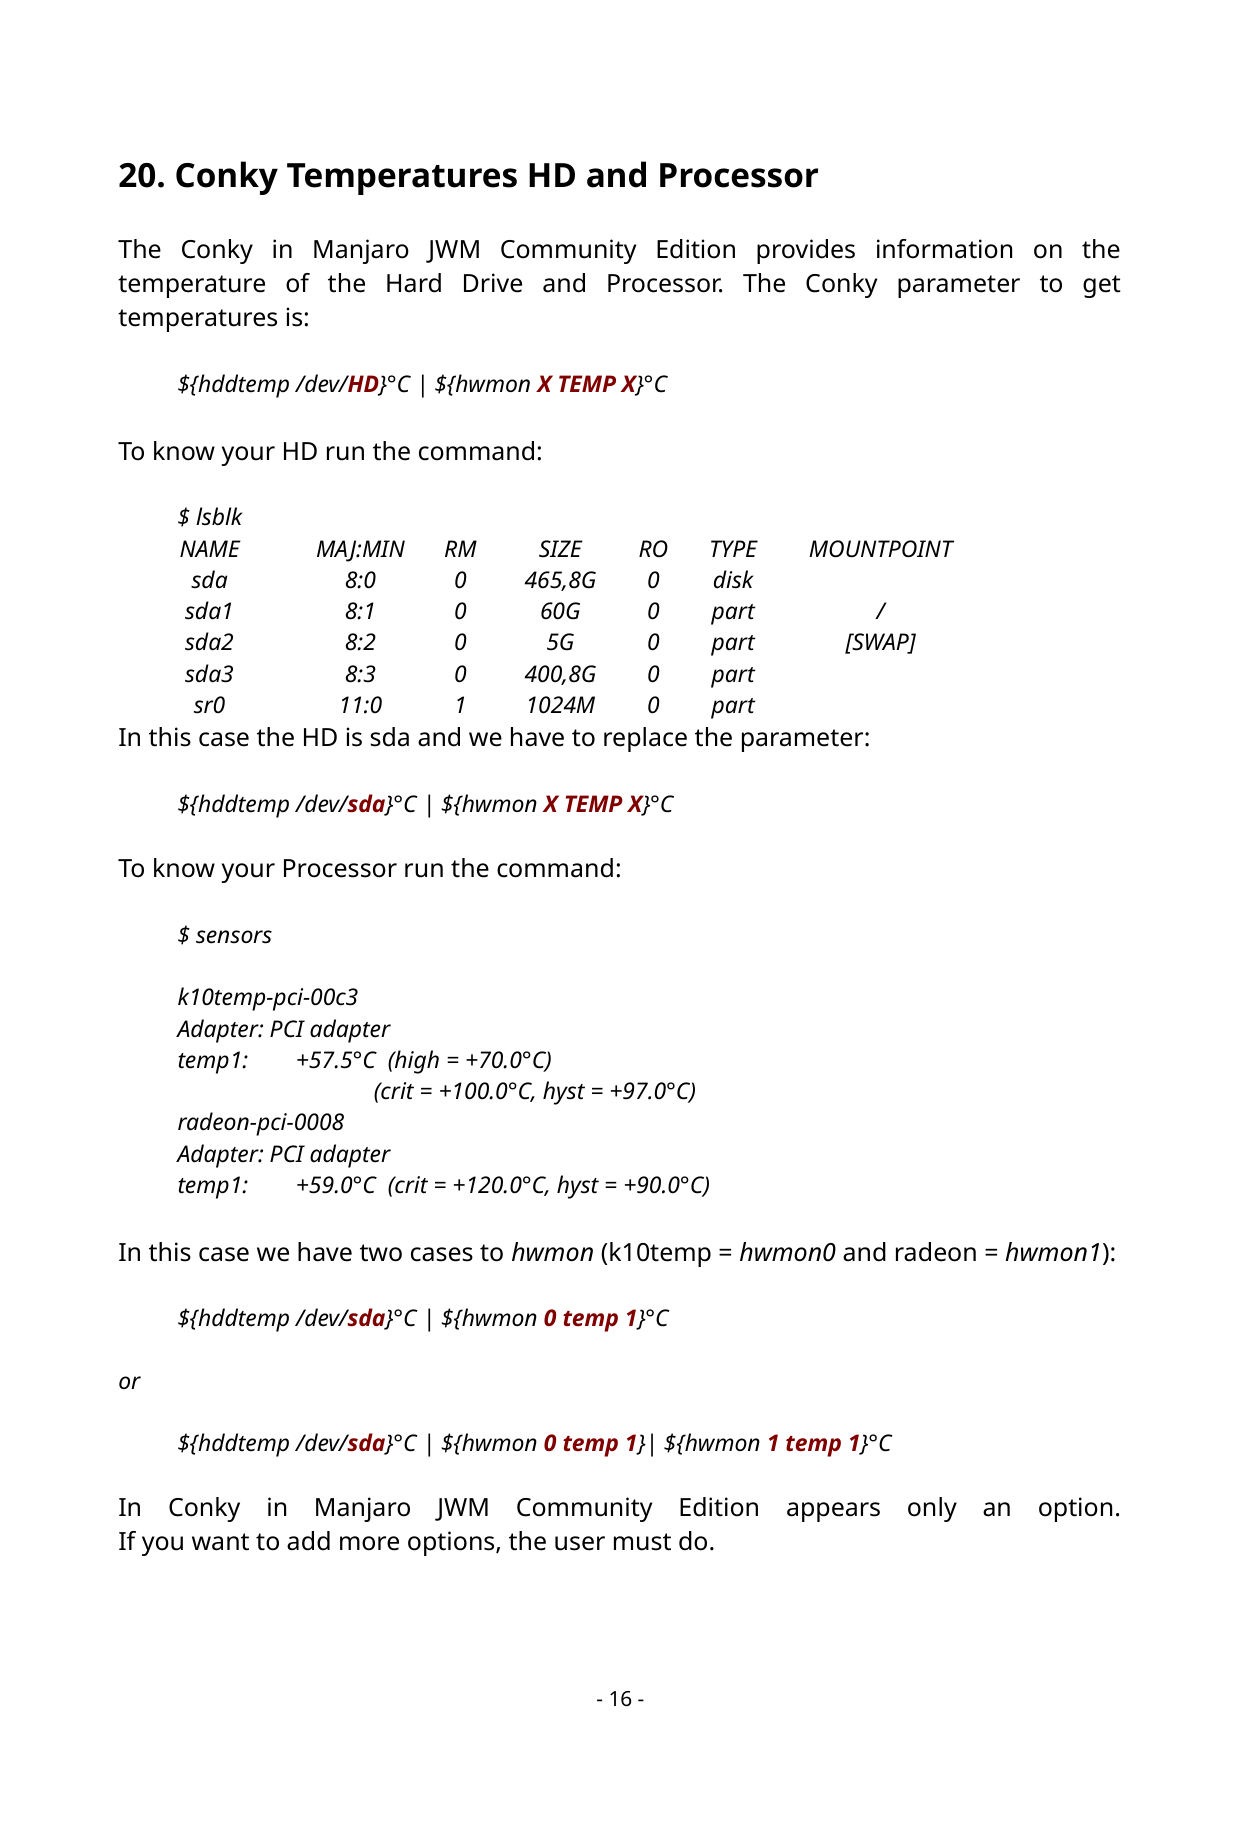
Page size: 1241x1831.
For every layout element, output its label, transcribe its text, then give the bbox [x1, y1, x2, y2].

table_cell 0 [424, 626, 497, 658]
text (crit = +100.0°C, hyst = +97.0°C) [177, 1075, 1122, 1106]
table_cell / [783, 595, 978, 626]
table_cell 60G [497, 595, 623, 626]
table_cell sr0 [122, 689, 297, 720]
table_cell 1 [424, 689, 497, 720]
table_cell 0 [424, 658, 497, 689]
table_cell 0 [624, 658, 683, 689]
text $ sensors [177, 919, 1122, 950]
table_cell sda2 [122, 626, 297, 658]
table_cell [783, 689, 978, 720]
text k10temp-pci-00c3 [177, 981, 1122, 1013]
table_cell 0 [624, 626, 683, 658]
subtitle 20. Conky Temperatures HD and Processor [118, 152, 1122, 198]
table_header SIZE [497, 533, 623, 564]
table_header TYPE [683, 533, 783, 564]
table_cell 1024M [497, 689, 623, 720]
table_cell 8:3 [297, 658, 423, 689]
table_cell 0 [624, 689, 683, 720]
table_cell sda3 [122, 658, 297, 689]
table_cell 400,8G [497, 658, 623, 689]
table_header RO [624, 533, 683, 564]
text ${hddtemp /dev/sda}°C | ${hwmon 0 temp 1}°C [177, 1302, 1122, 1333]
table_cell 8:1 [297, 595, 423, 626]
text ${hddtemp /dev/sda}°C | ${hwmon X TEMP X}°C [177, 788, 1122, 819]
table_cell 465,8G [497, 564, 623, 595]
table_cell disk [683, 564, 783, 595]
text $ lsblk [177, 501, 1122, 533]
text Adapter: PCI adapter [177, 1138, 1122, 1169]
text The Conky in Manjaro JWM Community Edition provides information on the temperature of the Hard Drive and Processor. The Conky parameter to get temperatures is: [118, 232, 1122, 334]
text ${hddtemp /dev/sda}°C | ${hwmon 0 temp 1}| ${hwmon 1 temp 1}°C [177, 1427, 1122, 1458]
table_cell 8:2 [297, 626, 423, 658]
table_cell sda [122, 564, 297, 595]
text Adapter: PCI adapter [177, 1013, 1122, 1044]
text In this case the HD is sda and we have to replace the parameter: [118, 720, 1122, 754]
text In this case we have two cases to hwmon (k10temp = hwmon0 and radeon = hwmon1): [118, 1234, 1122, 1268]
text To know your HD run the command: [118, 433, 1122, 467]
text temp1: +57.5°C (high = +70.0°C) [177, 1044, 1122, 1075]
table_cell part [683, 689, 783, 720]
table_cell [783, 658, 978, 689]
table_cell part [683, 626, 783, 658]
table_cell [783, 564, 978, 595]
table_cell sda1 [122, 595, 297, 626]
table_cell 0 [624, 595, 683, 626]
table_header NAME [122, 533, 297, 564]
table_cell [SWAP] [783, 626, 978, 658]
table_header MOUNTPOINT [783, 533, 978, 564]
text radeon-pci-0008 [177, 1106, 1122, 1138]
table_cell 11:0 [297, 689, 423, 720]
table_cell 5G [497, 626, 623, 658]
text ${hddtemp /dev/HD}°C | ${hwmon X TEMP X}°C [177, 368, 1122, 399]
text In Conky in Manjaro JWM Community Edition appears only an option. If you want to add more options, the user must do. [118, 1490, 1122, 1558]
table_cell 8:0 [297, 564, 423, 595]
table_cell 0 [424, 564, 497, 595]
table_cell 0 [424, 595, 497, 626]
table_cell part [683, 658, 783, 689]
text To know your Processor run the command: [118, 851, 1122, 885]
table_header RM [424, 533, 497, 564]
text or [118, 1365, 1122, 1396]
table_cell 0 [624, 564, 683, 595]
table_cell part [683, 595, 783, 626]
table_header MAJ:MIN [297, 533, 423, 564]
text temp1: +59.0°C (crit = +120.0°C, hyst = +90.0°C) [177, 1169, 1122, 1200]
